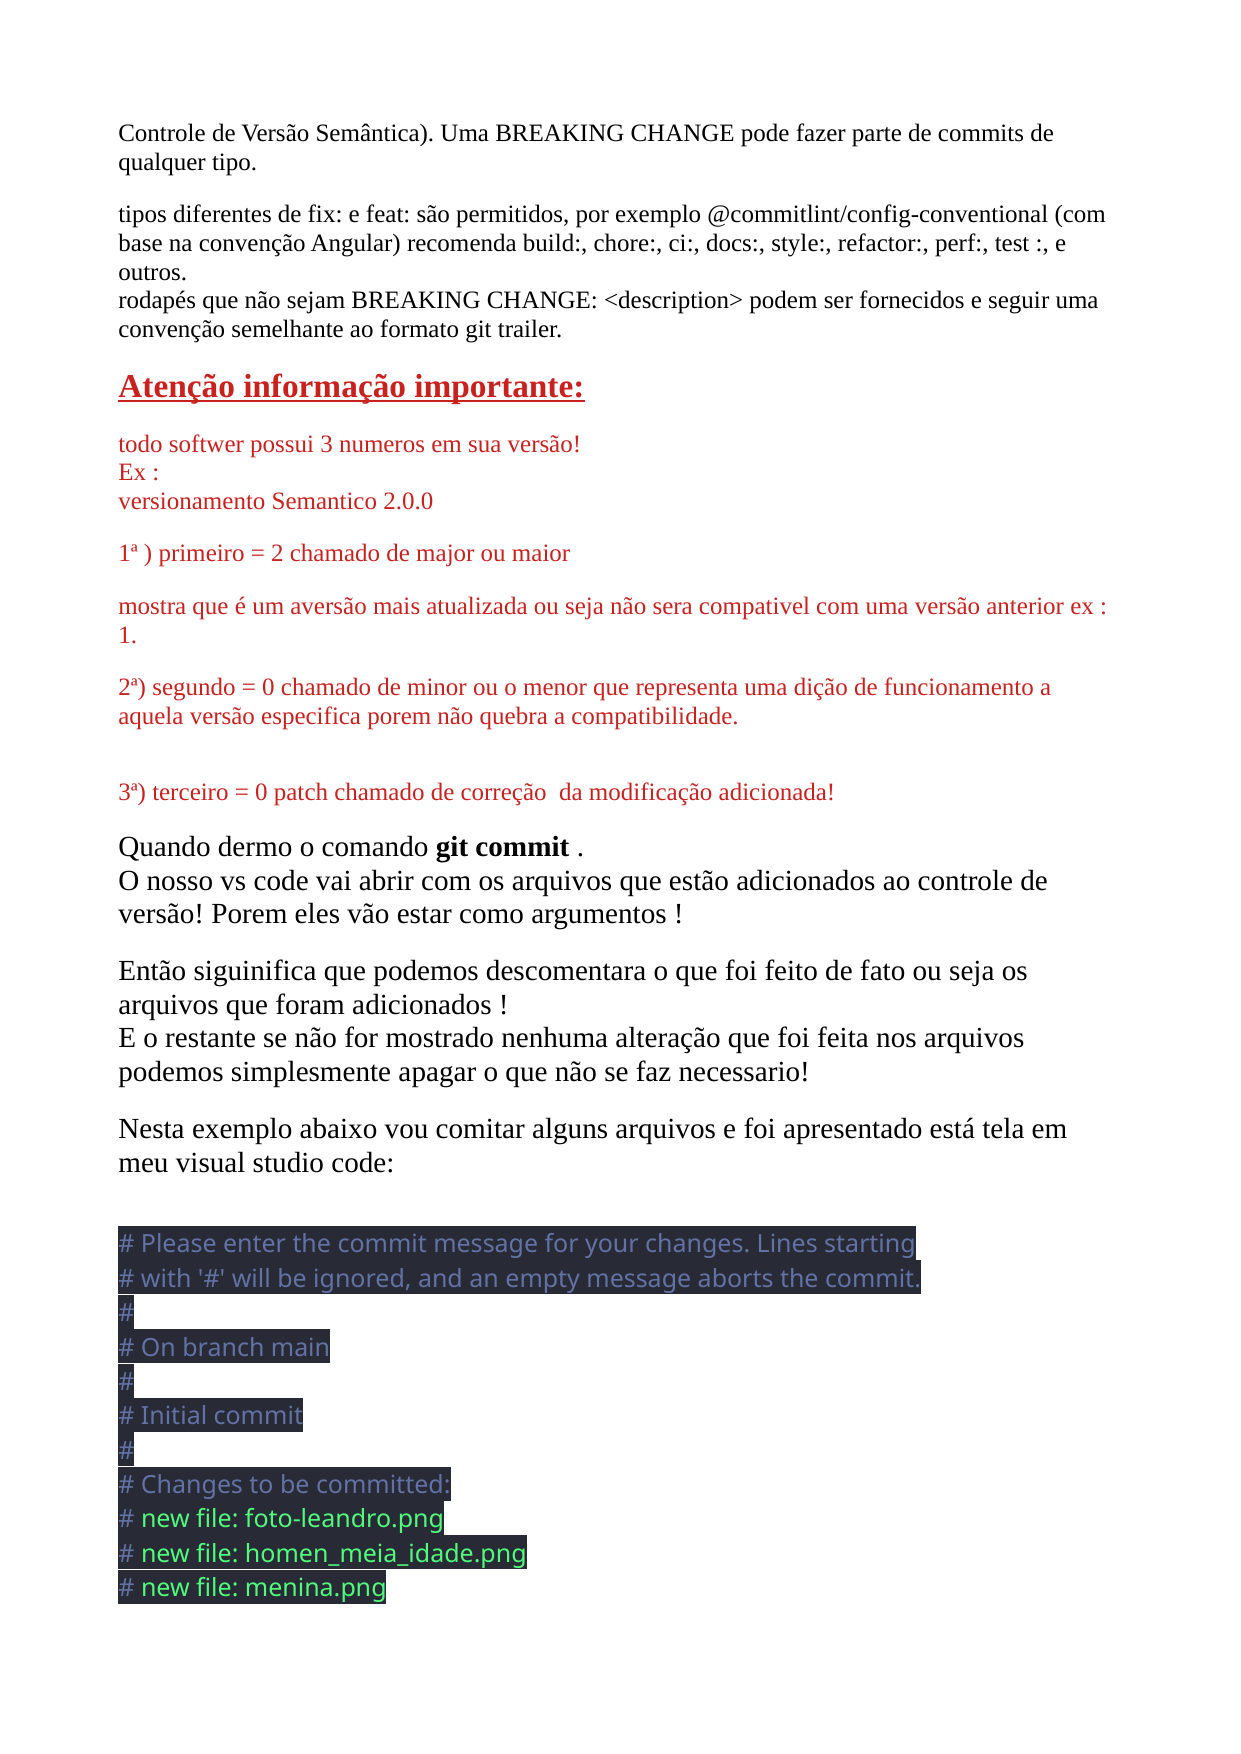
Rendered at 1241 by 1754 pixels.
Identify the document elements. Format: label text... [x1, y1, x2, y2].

text tipos diferentes de fix: e feat: são permitidos, por exemplo @commitlint/config-conventional (com base na convenção Angular) recomenda build:, chore:, ci:, docs:, style:, refactor:, perf:, test :, e outros. [118, 199, 1122, 286]
text 1ª ) primeiro = 2 chamado de major ou maior [118, 538, 1122, 567]
text Quando dermo o comando git commit . [118, 829, 1122, 863]
text # Changes to be committed: [118, 1466, 1122, 1501]
text # with '#' will be ignored, and an empty message aborts the commit. [118, 1260, 1122, 1294]
text E o restante se não for mostrado nenhuma alteração que foi feita nos arquivos podemos simplesmente apagar o que não se faz necessario! [118, 1021, 1122, 1088]
text # new file: menina.png [118, 1569, 1122, 1604]
text # Initial commit [118, 1398, 1122, 1432]
text # [118, 1432, 1122, 1466]
text # [118, 1294, 1122, 1329]
text 3ª) terceiro = 0 patch chamado de correção da modificação adicionada! [118, 777, 1122, 806]
text rodapés que não sejam BREAKING CHANGE: <description> podem ser fornecidos e seguir uma convenção semelhante ao formato git trailer. [118, 286, 1122, 343]
text todo softwer possui 3 numeros em sua versão! [118, 429, 1122, 457]
text 2ª) segundo = 0 chamado de minor ou o menor que representa uma dição de funcionamento a aquela versão especifica porem não quebra a compatibilidade. [118, 672, 1122, 729]
text mostra que é um aversão mais atualizada ou seja não sera compativel com uma versão anterior ex : 1. [118, 591, 1122, 648]
text # Please enter the commit message for your changes. Lines starting [118, 1226, 1122, 1260]
text O nosso vs code vai abrir com os arquivos que estão adicionados ao controle de versão! Porem eles vão estar como argumentos ! [118, 863, 1122, 930]
text Atenção informação importante: [118, 367, 1122, 405]
text versionamento Semantico 2.0.0 [118, 486, 1122, 515]
text # new file: foto-leandro.png [118, 1501, 1122, 1535]
text # [118, 1363, 1122, 1398]
text Então siguinifica que podemos descomentara o que foi feito de fato ou seja os arquivos que foram adicionados ! [118, 953, 1122, 1021]
text # new file: homen_meia_idade.png [118, 1535, 1122, 1569]
text Nesta exemplo abaixo vou comitar alguns arquivos e foi apresentado está tela em meu visual studio code: [118, 1111, 1122, 1178]
text # On branch main [118, 1329, 1122, 1363]
text Ex : [118, 457, 1122, 486]
text Controle de Versão Semântica). Uma BREAKING CHANGE pode fazer parte de commits de qualquer tipo. [118, 118, 1122, 176]
